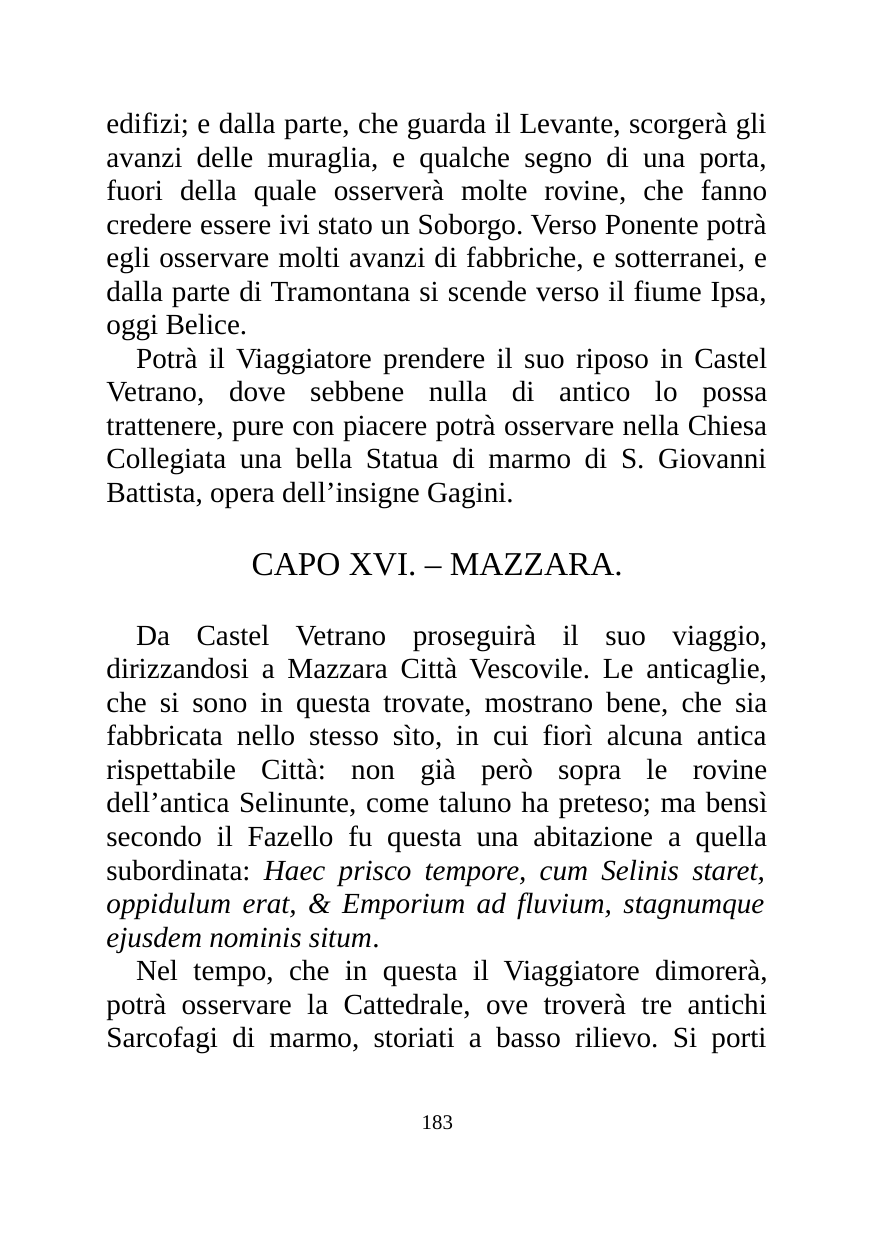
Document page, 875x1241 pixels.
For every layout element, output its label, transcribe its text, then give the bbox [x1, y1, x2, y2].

text Nel tempo, che in questa il Viaggiatore dimorerà, potrà osservare la Cattedrale, ove troverà tre antichi Sarcofagi di marmo, storiati a basso rilievo. Si porti [106, 953, 768, 1054]
text Potrà il Viaggiatore prendere il suo riposo in Castel Vetrano, dove sebbene nulla di antico lo possa trattenere, pure con piacere potrà osservare nella Chiesa Collegiata una bella Statua di marmo di S. Giovanni Battista, opera dell’insigne Gagini. [106, 341, 768, 509]
text edifizi; e dalla parte, che guarda il Levante, scorgerà gli avanzi delle muraglia, e qualche segno di una porta, fuori della quale osserverà molte rovine, che fanno credere essere ivi stato un Soborgo. Verso Ponente potrà egli osservare molti avanzi di fabbriche, e sotterranei, e dalla parte di Tramontana si scende verso il fiume Ipsa, oggi Belice. [106, 106, 768, 341]
subtitle CAPO XVI. – MAZZARA. [106, 544, 768, 582]
text Da Castel Vetrano proseguirà il suo viaggio, dirizzandosi a Mazzara Città Vescovile. Le anticaglie, che si sono in questa trovate, mostrano bene, che sia fabbricata nello stesso sìto, in cui fiorì alcuna antica rispettabile Città: non già però sopra le rovine dell’antica Selinunte, come taluno ha preteso; ma bensì secondo il Fazello fu questa una abitazione a quella subordinata: Haec prisco tempore, cum Selinis staret, oppidulum erat, & Emporium ad fluvium, stagnumque ejusdem nominis situm. [106, 618, 768, 953]
